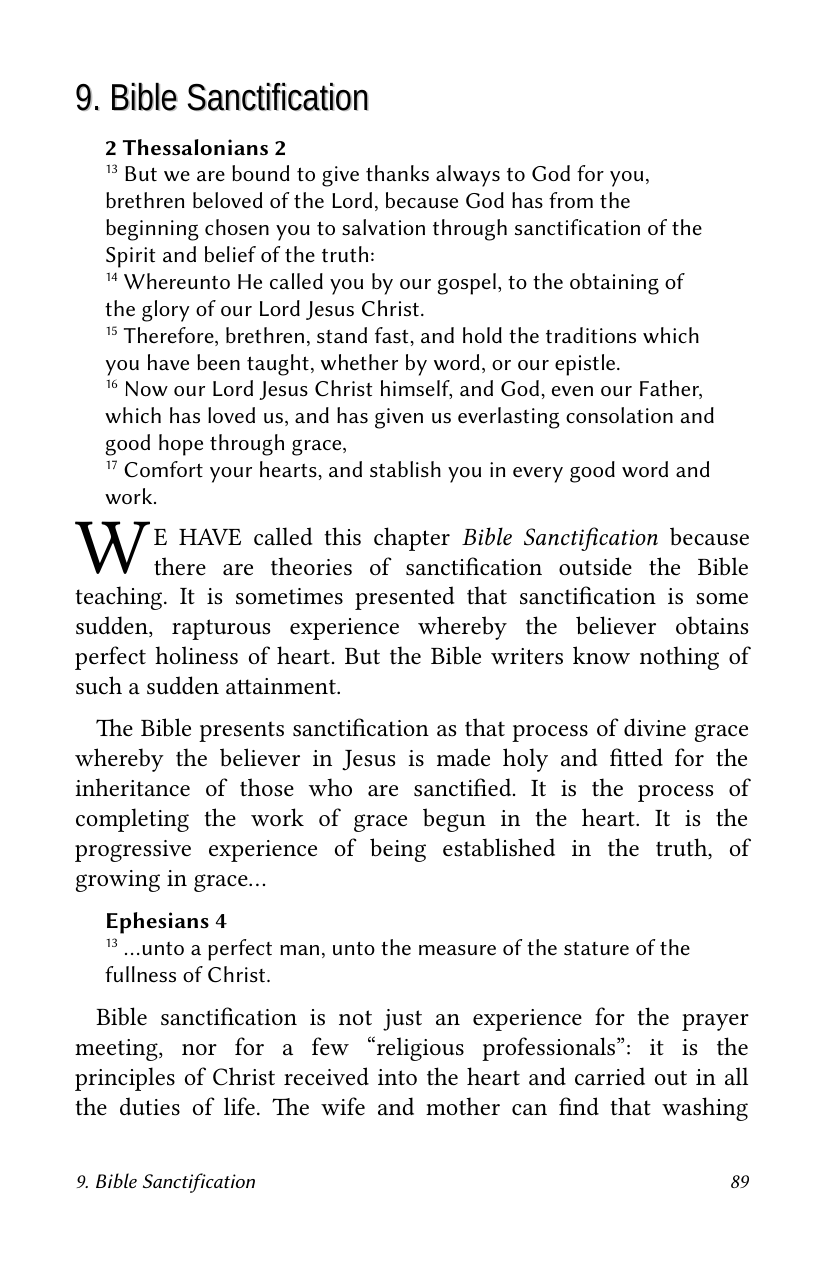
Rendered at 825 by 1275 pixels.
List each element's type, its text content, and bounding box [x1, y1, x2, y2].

text 14 Whereunto He called you by our gospel, to the obtaining of the glory of our Lord Jesus Christ. [105, 269, 720, 322]
text Bible sanctification is not just an experience for the prayer meeting, nor for a few “religious professionals”: it is the principles of Christ received into the heart and carried out in all the duties of life. The wife and mother can find that washing [75, 1003, 750, 1122]
text 13 But we are bound to give thanks always to God for you, brethren beloved of the Lord, because God has from the beginning chosen you to salvation through sanctification of the Spirit and belief of the truth: [105, 161, 720, 268]
text 16 Now our Lord Jesus Christ himself, and God, even our Father, which has loved us, and has given us everlasting consolation and good hope through grace, [105, 376, 720, 456]
text 15 Therefore, brethren, stand fast, and hold the traditions which you have been taught, whether by word, or our epistle. [105, 322, 720, 376]
text 17 Comfort your hearts, and stablish you in every good word and work. [105, 457, 720, 510]
text The Bible presents sanctification as that process of divine grace whereby the believer in Jesus is made holy and fitted for the inheritance of those who are sanctified. It is the process of completing the work of grace begun in the heart. It is the progressive experience of being established in the truth, of growing in grace… [75, 714, 750, 892]
text WE HAVE called this chapter Bible Sanctification because there are theories of sanctification outside the Bible teaching. It is sometimes presented that sanctification is some sudden, rapturous experience whereby the believer obtains perfect holiness of heart. But the Bible writers know nothing of such a sudden attainment. [75, 523, 750, 701]
text 13 ...unto a perfect man, unto the measure of the stature of the fullness of Christ. [105, 934, 720, 988]
text 2 Thessalonians 2 [105, 135, 750, 161]
text Ephesians 4 [105, 908, 750, 934]
title Bible Sanctification [75, 75, 750, 118]
